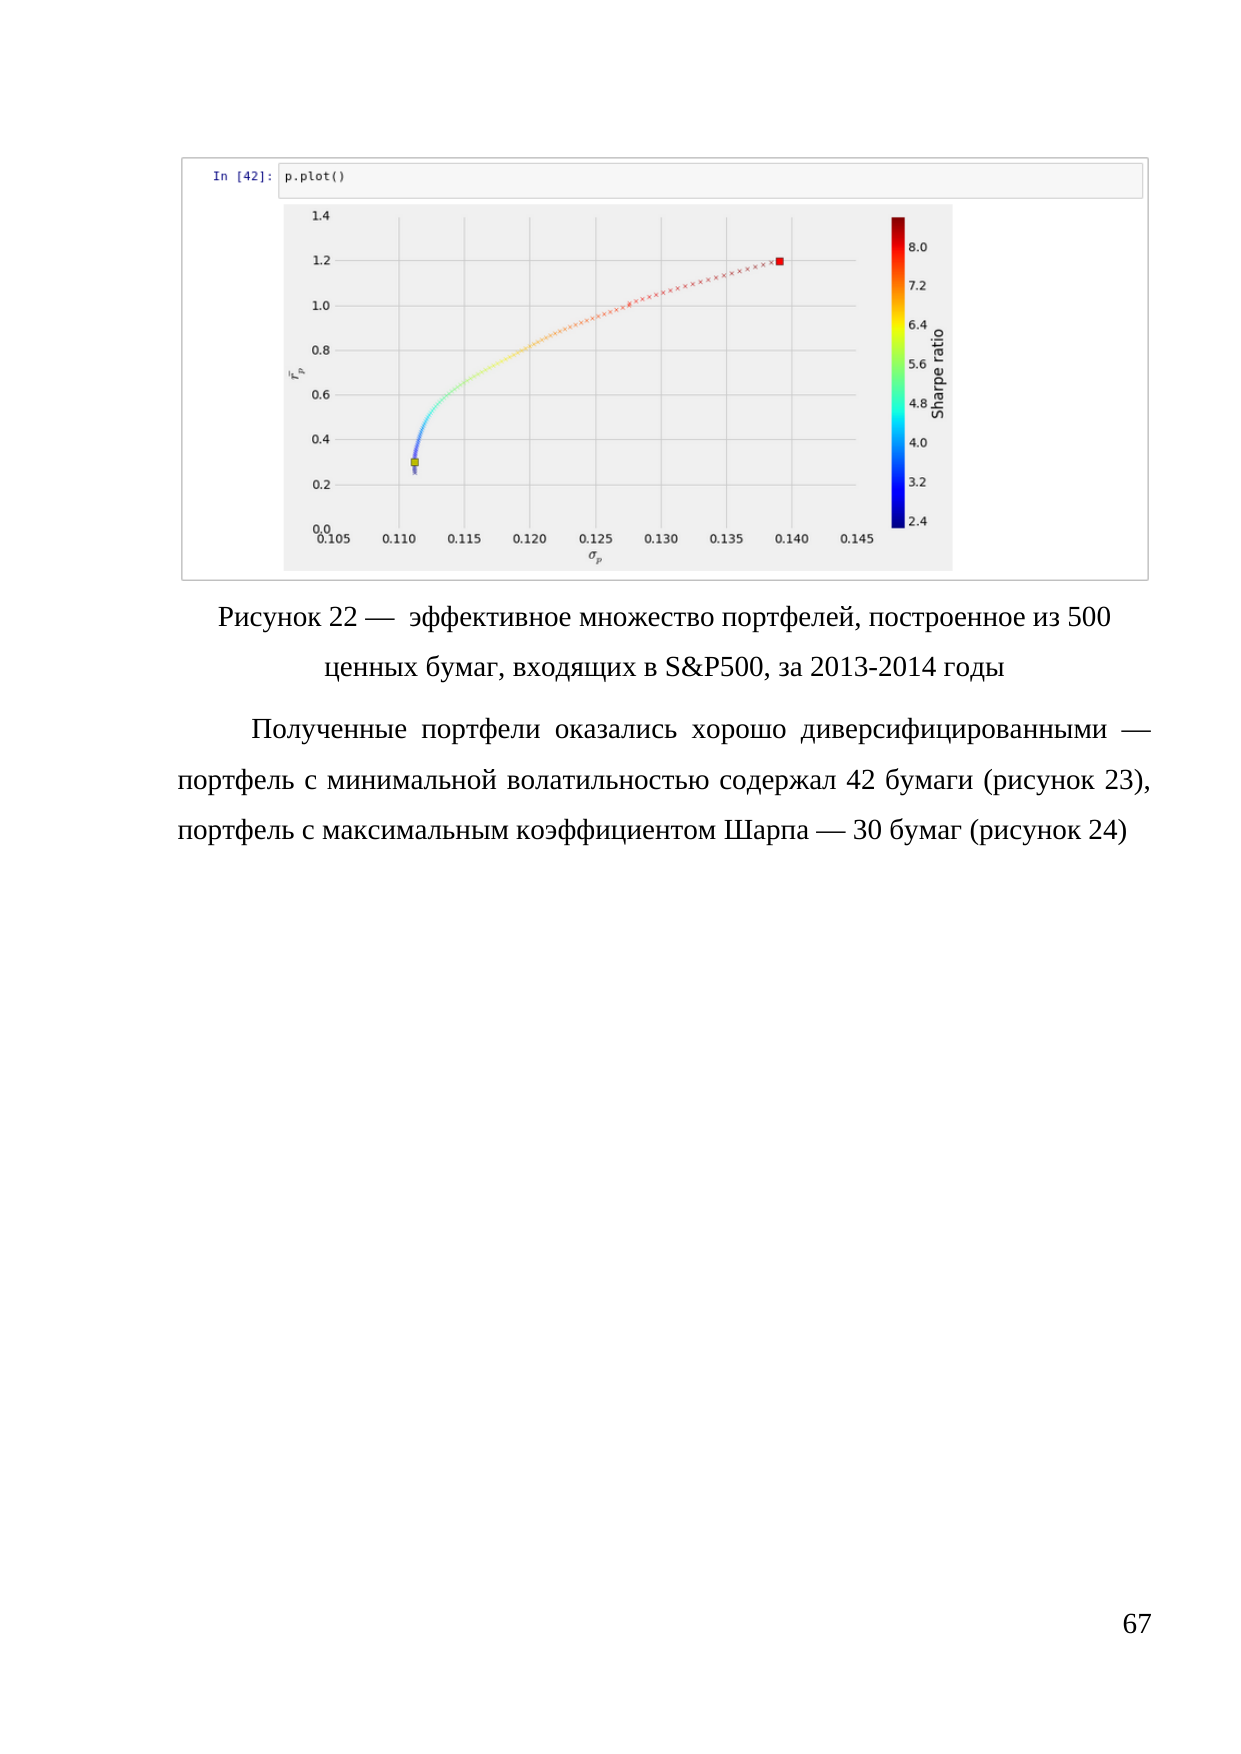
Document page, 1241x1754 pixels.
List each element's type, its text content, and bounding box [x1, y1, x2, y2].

picture [177, 153, 1152, 583]
text Полученные портфели оказались хорошо диверсифицированными — портфель с минимальной волатильностью содержал 42 бумаги (рисунок 23), портфель с максимальным коэффициентом Шарпа — 30 бумаг (рисунок 24) [177, 712, 1152, 846]
text Рисунок 22 — эффективное множество портфелей, построенное из 500 ценных бумаг, входящих в S&P500, за 2013-2014 годы [177, 583, 1152, 683]
